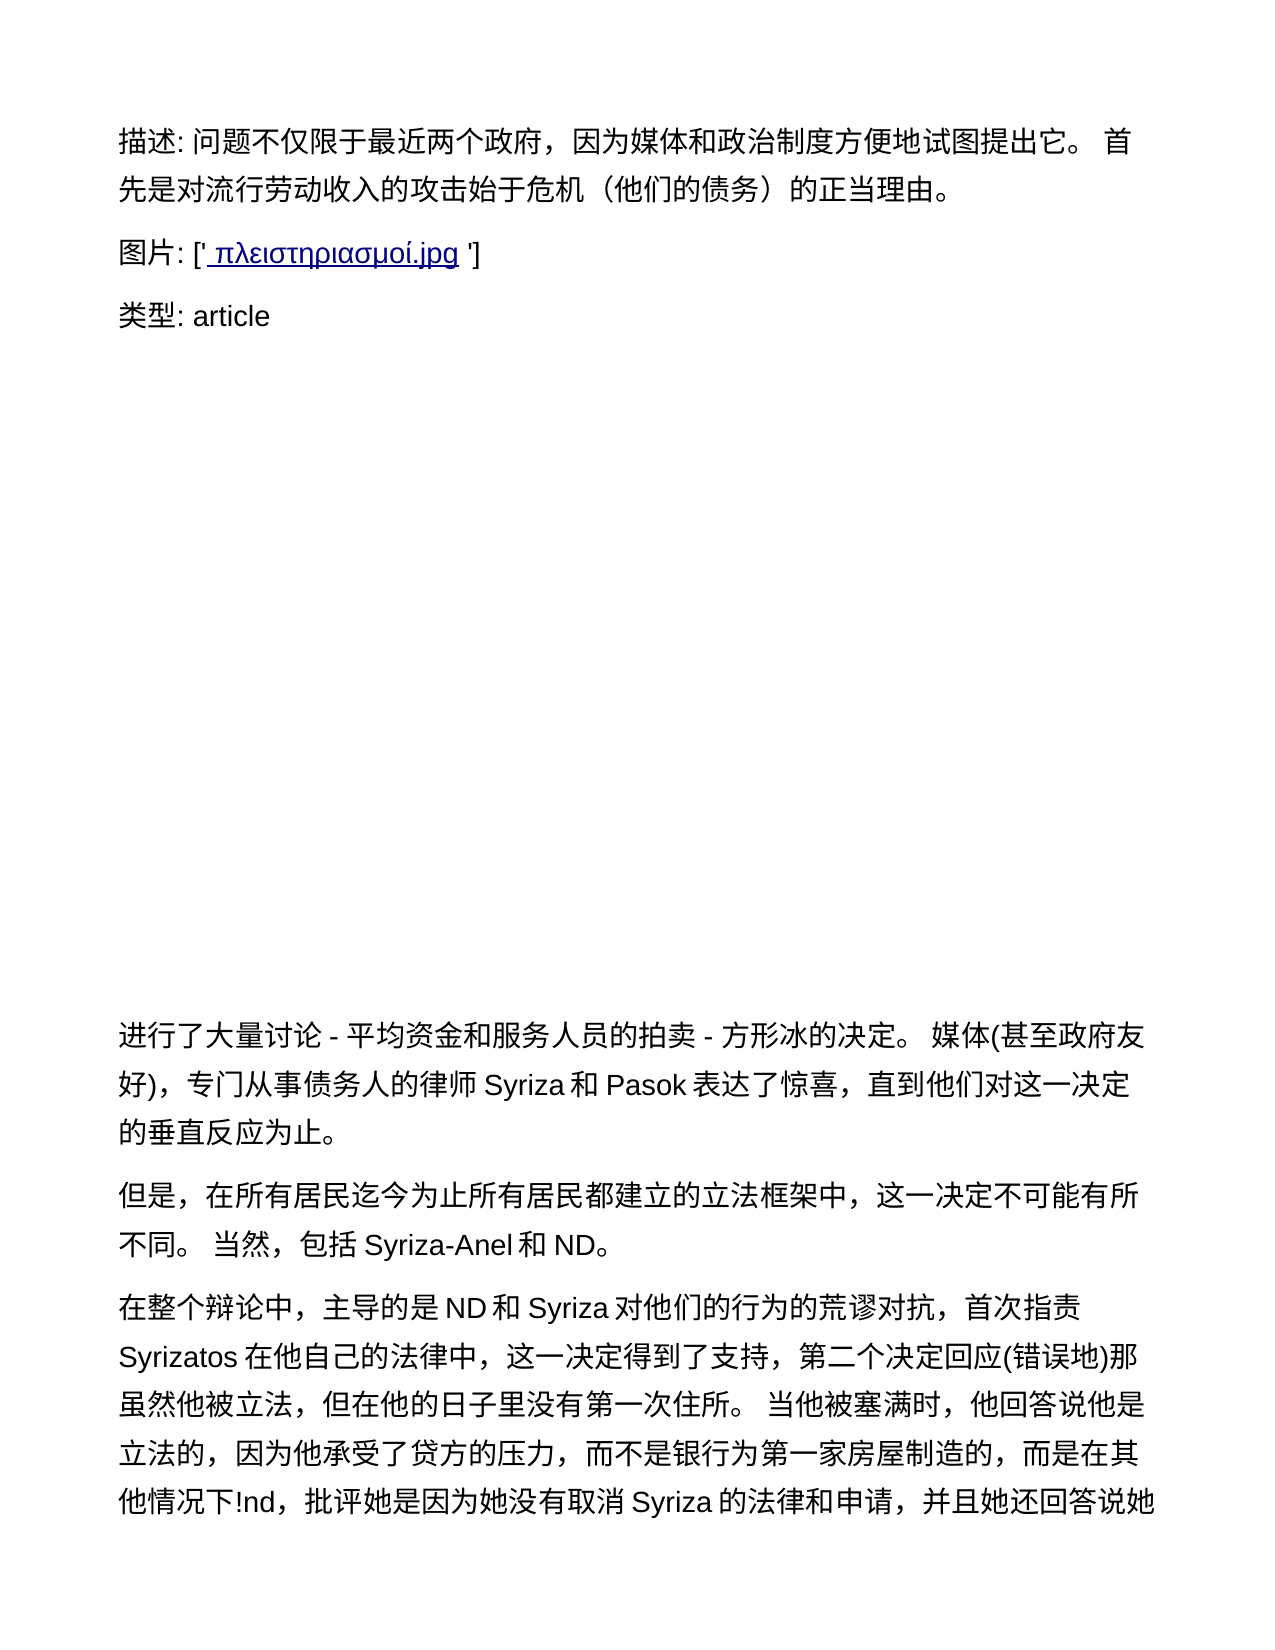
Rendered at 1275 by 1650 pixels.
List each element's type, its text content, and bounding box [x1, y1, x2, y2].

text 进行了大量讨论 - 平均资金和服务人员的拍卖 - 方形冰的决定。 媒体(甚至政府友好)，专门从事债务人的律师Syriza和Pasok表达了惊喜，直到他们对这一决定的垂直反应为止。 [118, 356, 1157, 1152]
text 但是，在所有居民迄今为止所有居民都建立的立法框架中，这一决定不可能有所不同。 当然，包括Syriza-Anel和ND。 [118, 1173, 1157, 1264]
text 描述: 问题不仅限于最近两个政府，因为媒体和政治制度方便地试图提出它。 首先是对流行劳动收入的攻击始于危机（他们的债务）的正当理由。 [118, 118, 1157, 209]
text 在整个辩论中，主导的是ND和Syriza对他们的行为的荒谬对抗，首次指责Syrizatos在他自己的法律中，这一决定得到了支持，第二个决定回应(错误地)那虽然他被立法，但在他的日子里没有第一次住所。 当他被塞满时，他回答说他是立法的，因为他承受了贷方的压力，而不是银行为第一家房屋制造的，而是在其他情况下!nd，批评她是因为她没有取消Syriza的法律和申请，并且她还回答说她 [118, 1285, 1157, 1521]
text 图片: [' πλειστηριασμοί.jpg '] [118, 230, 1157, 272]
text 类型: article [118, 293, 1157, 335]
